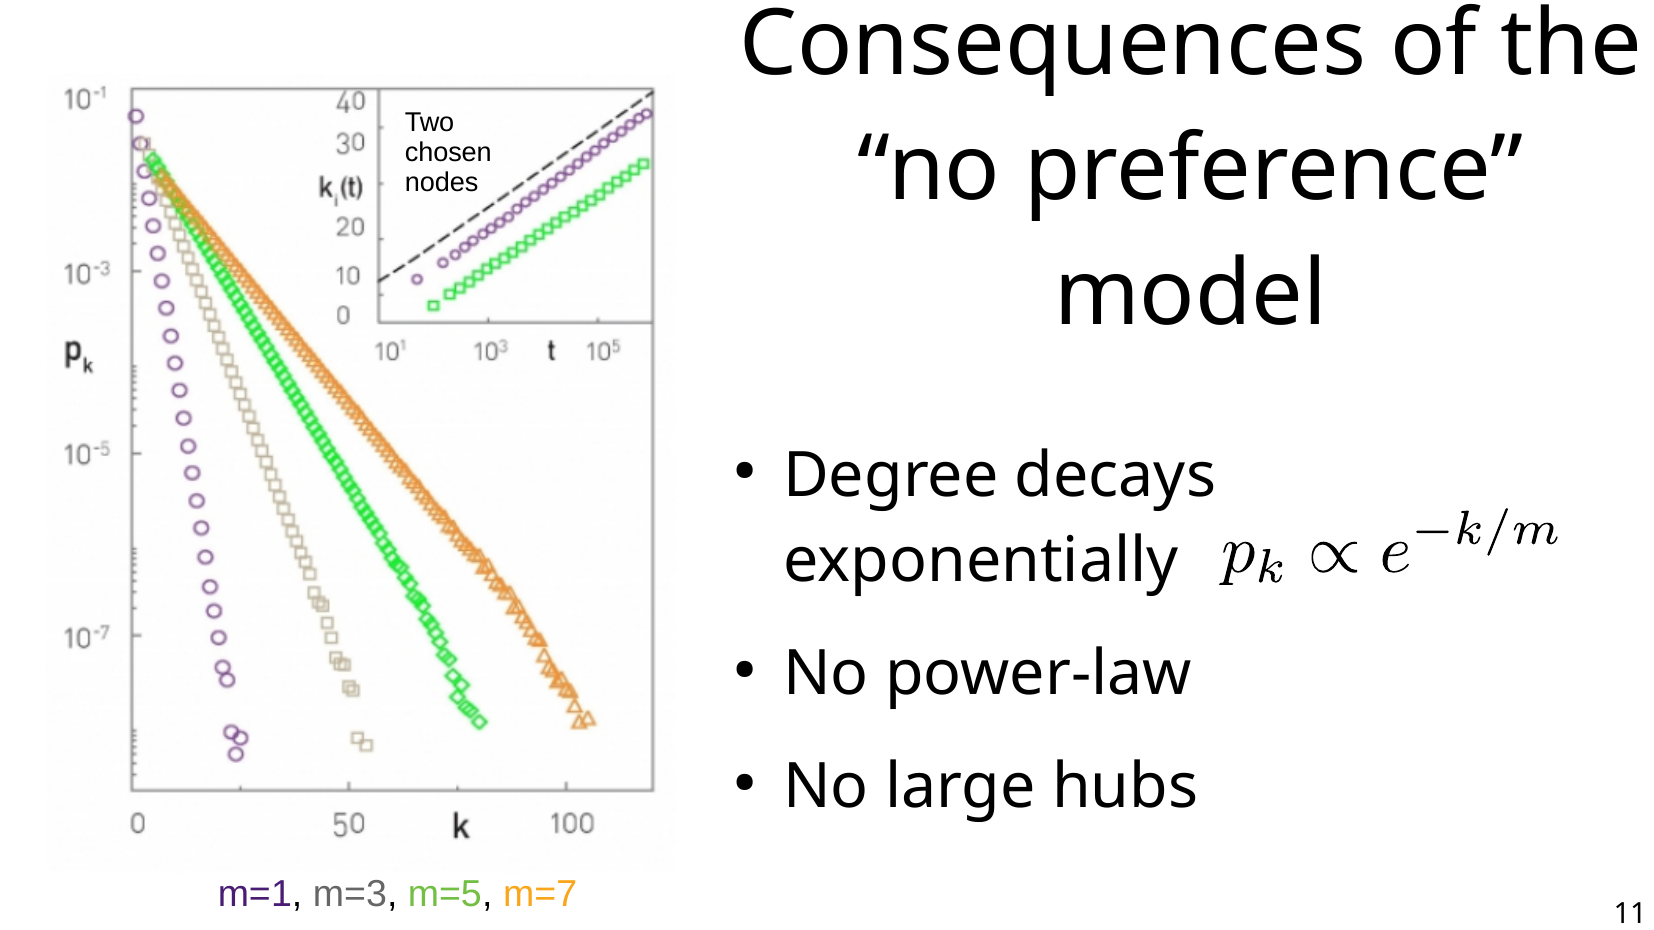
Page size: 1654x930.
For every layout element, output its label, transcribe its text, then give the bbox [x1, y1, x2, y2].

text_box Two chosen nodes [390, 99, 541, 191]
list Degree decays exponentially No power-law No large hubs [716, 428, 1583, 829]
text_box m=1, m=3, m=5, m=7 [135, 864, 661, 916]
text_box [1218, 507, 1561, 586]
picture [46, 74, 676, 874]
title Consequences of the “no preference” model [735, 9, 1648, 318]
